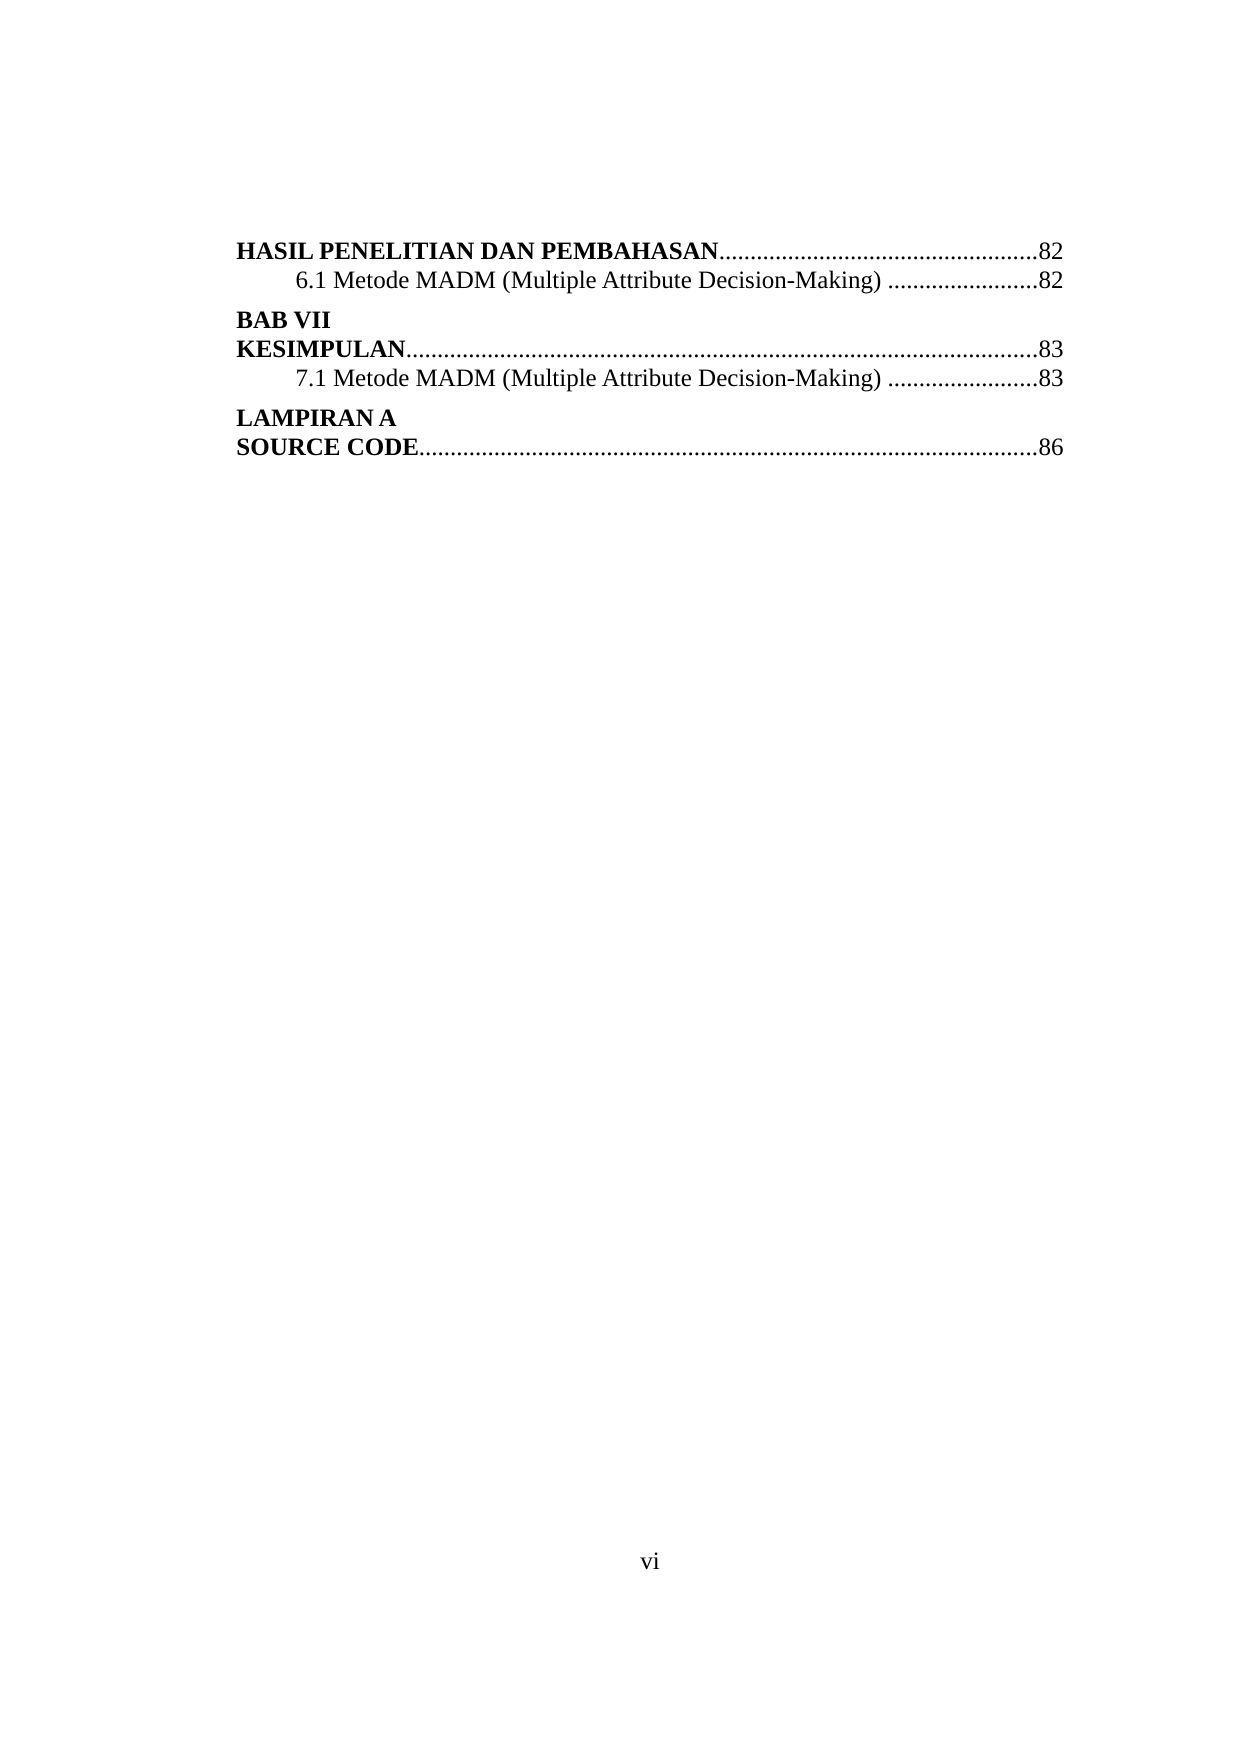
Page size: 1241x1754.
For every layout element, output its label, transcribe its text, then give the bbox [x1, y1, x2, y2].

text Bab VI HASIL PENELITIAN DAN PEMBAHASAN 82 [236, 236, 1063, 265]
text 6.1 Metode MADM (Multiple Attribute Decision-Making) 82 [295, 265, 1063, 294]
text 7.1 Metode MADM (Multiple Attribute Decision-Making) 83 [295, 363, 1063, 392]
text Bab VII KESIMPULAN 83 [236, 306, 1063, 363]
text Lampiran A Source code 86 [236, 403, 1063, 461]
